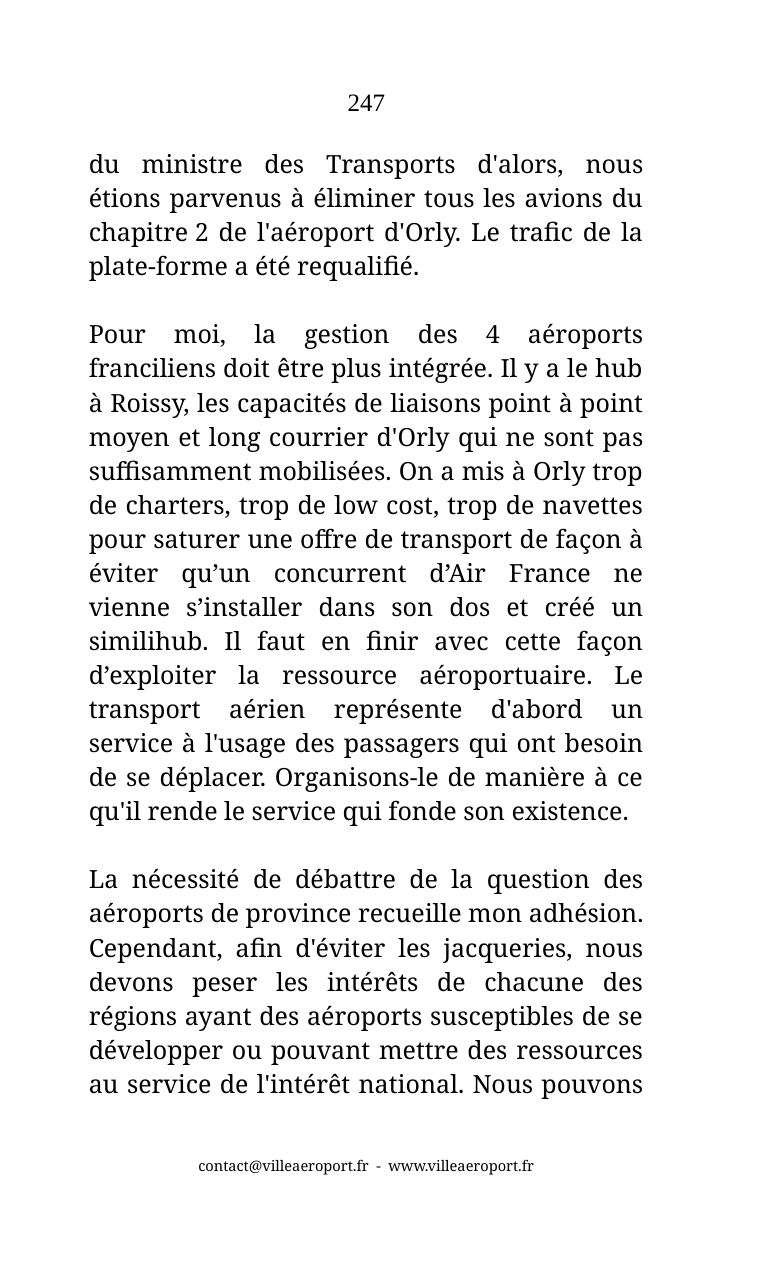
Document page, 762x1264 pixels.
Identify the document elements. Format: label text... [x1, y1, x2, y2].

text du ministre des Transports d'alors, nous étions parvenus à éliminer tous les avions du chapitre 2 de l'aéroport d'Orly. Le trafic de la plate-forme a été requalifié. [88, 147, 644, 283]
text Pour moi, la gestion des 4 aéroports franciliens doit être plus intégrée. Il y a le hub à Roissy, les capacités de liaisons point à point moyen et long courrier d'Orly qui ne sont pas suffisamment mobilisées. On a mis à Orly trop de charters, trop de low cost, trop de navettes pour saturer une offre de transport de façon à éviter qu’un concurrent d’Air France ne vienne s’installer dans son dos et créé un similihub. Il faut en finir avec cette façon d’exploiter la ressource aéroportuaire. Le transport aérien représente d'abord un service à l'usage des passagers qui ont besoin de se déplacer. Organisons-le de manière à ce qu'il rende le service qui fonde son existence. [88, 317, 644, 828]
text La nécessité de débattre de la question des aéroports de province recueille mon adhésion. Cependant, afin d'éviter les jacqueries, nous devons peser les intérêts de chacune des régions ayant des aéroports susceptibles de se développer ou pouvant mettre des ressources au service de l'intérêt national. Nous pouvons [88, 862, 644, 1101]
